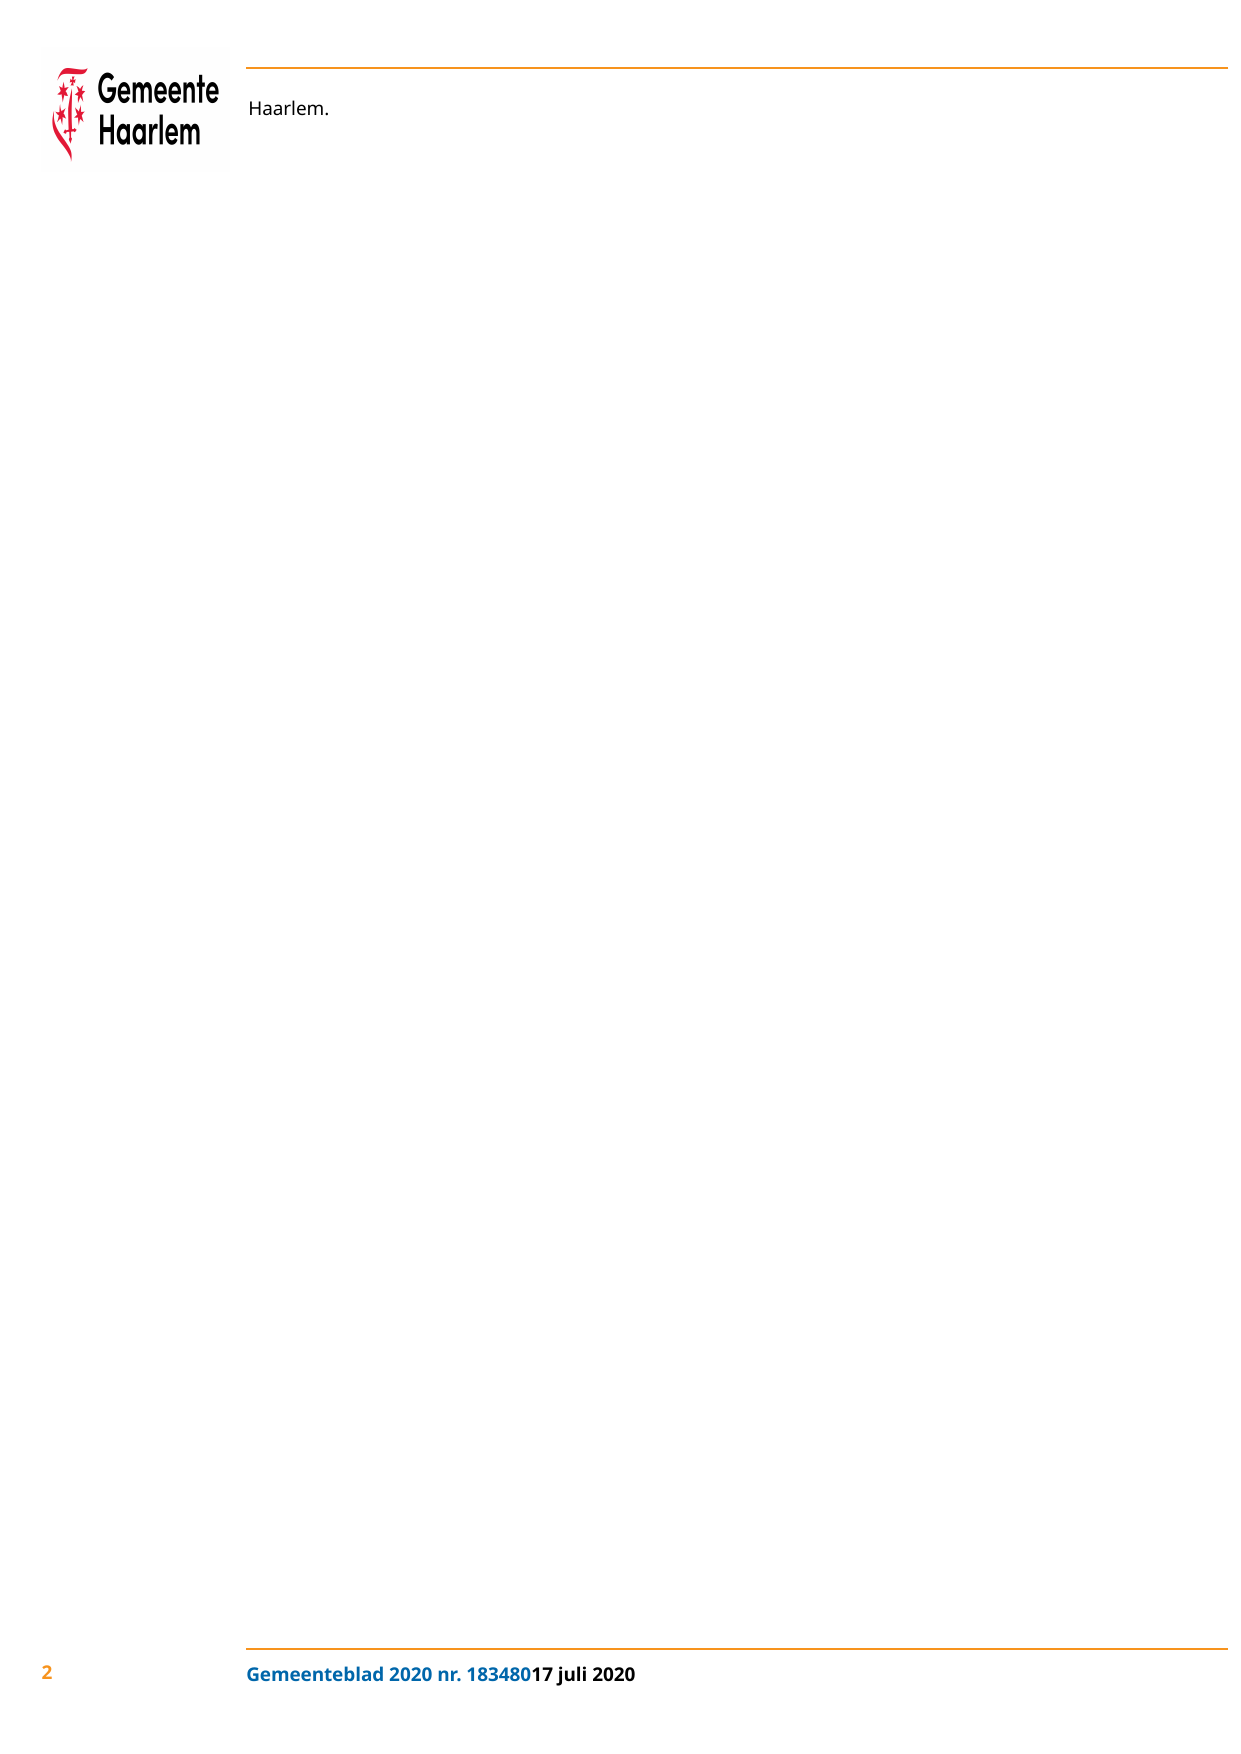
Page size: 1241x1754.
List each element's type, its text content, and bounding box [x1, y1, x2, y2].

text Haarlem. [248, 95, 1152, 121]
picture [41, 47, 231, 172]
